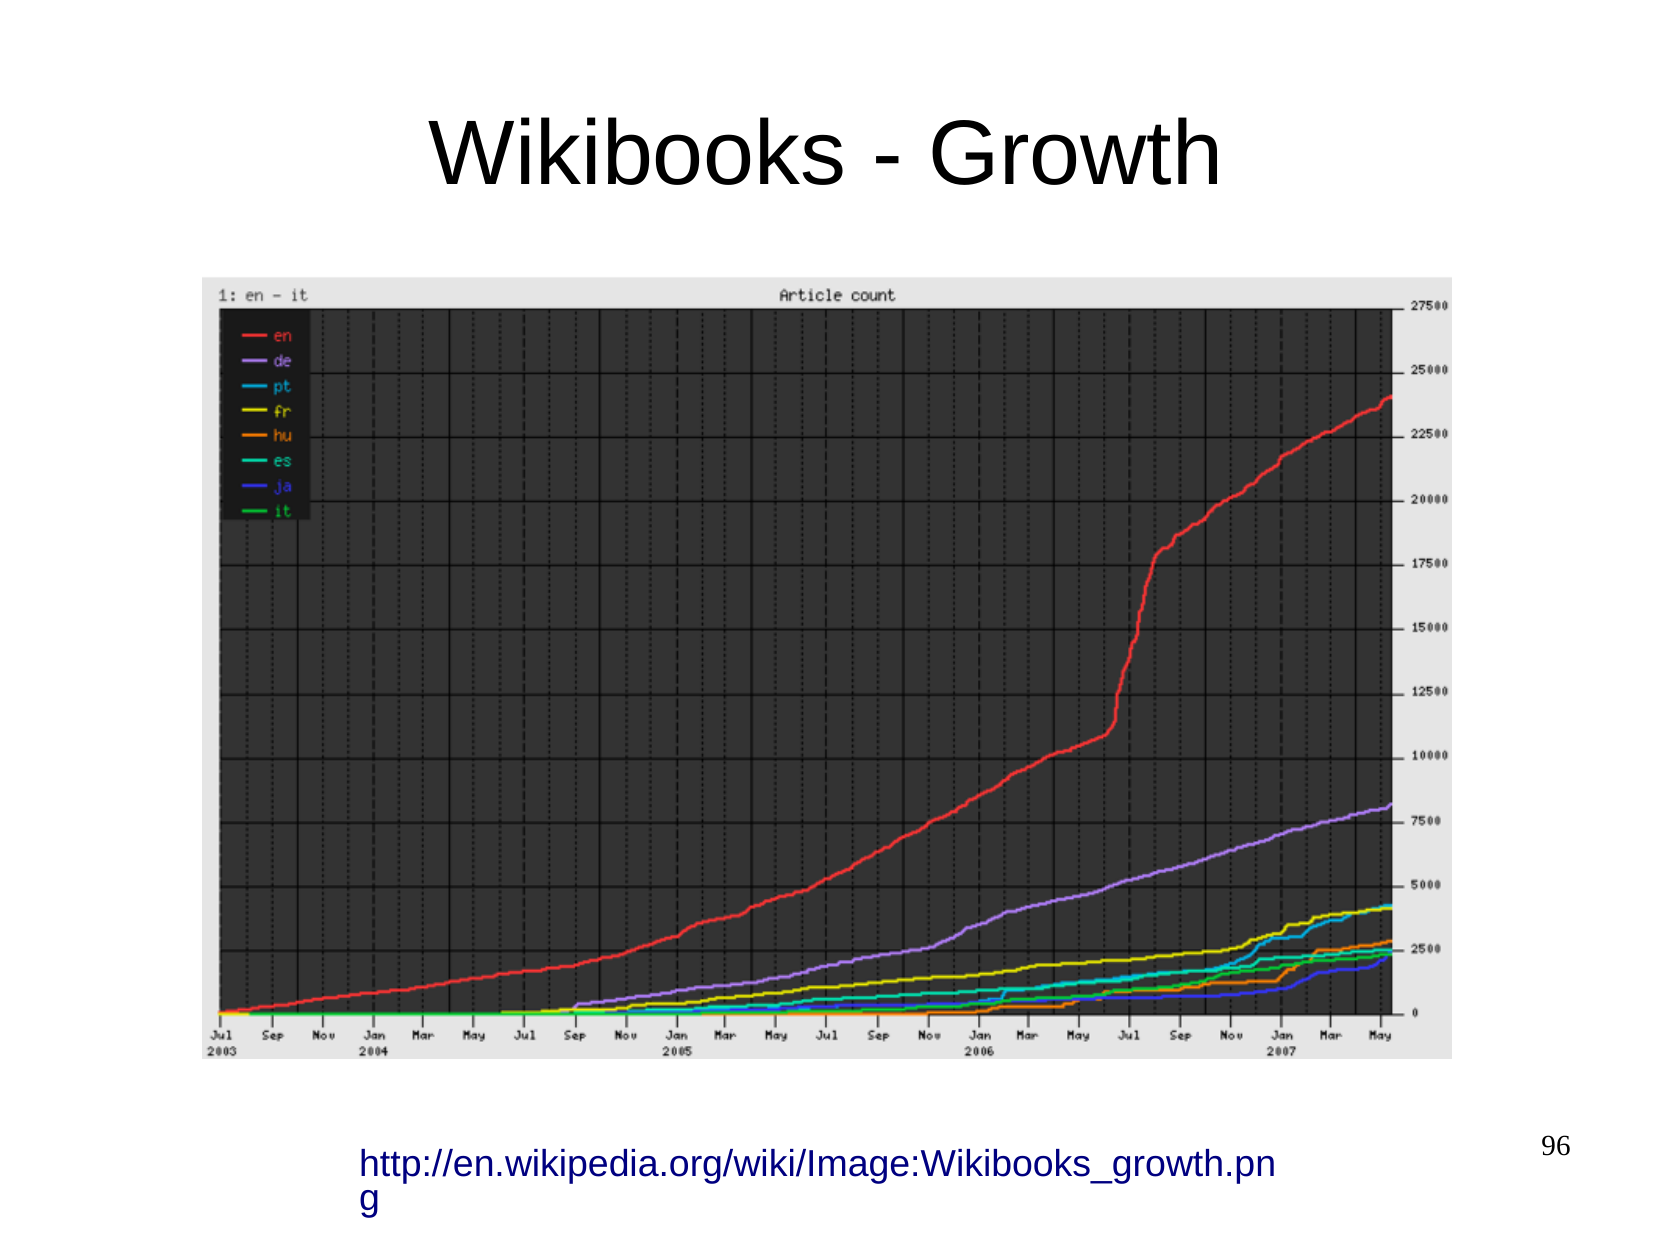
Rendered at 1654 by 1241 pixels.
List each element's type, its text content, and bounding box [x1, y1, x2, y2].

picture [202, 276, 1452, 1059]
title Wikibooks - Growth [82, 49, 1571, 257]
text_box http://en.wikipedia.org/wiki/Image:Wikibooks_growth.png [344, 1135, 1310, 1234]
